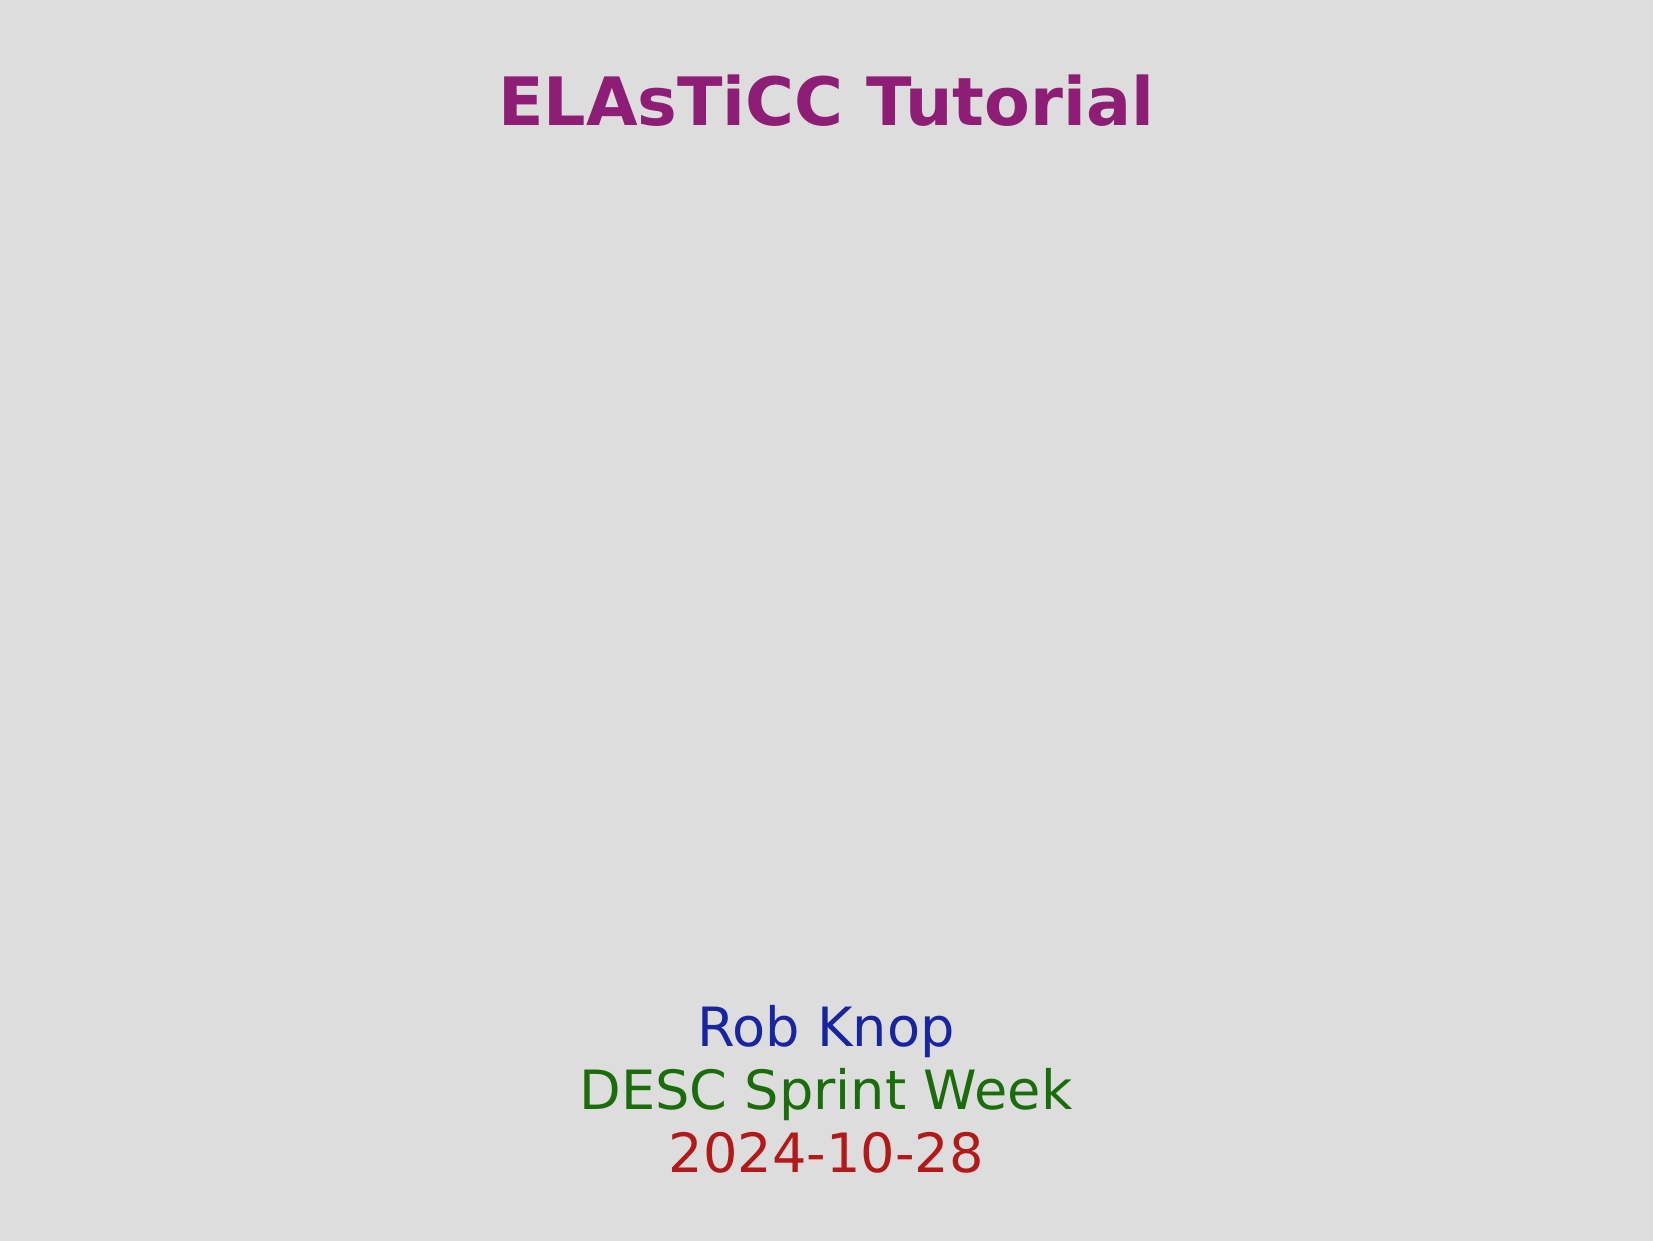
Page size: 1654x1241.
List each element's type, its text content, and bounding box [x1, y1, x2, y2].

text_box Rob Knop DESC Sprint Week 2024-10-28 [507, 989, 1146, 1194]
text_box ELAsTiCC Tutorial [426, 56, 1227, 149]
